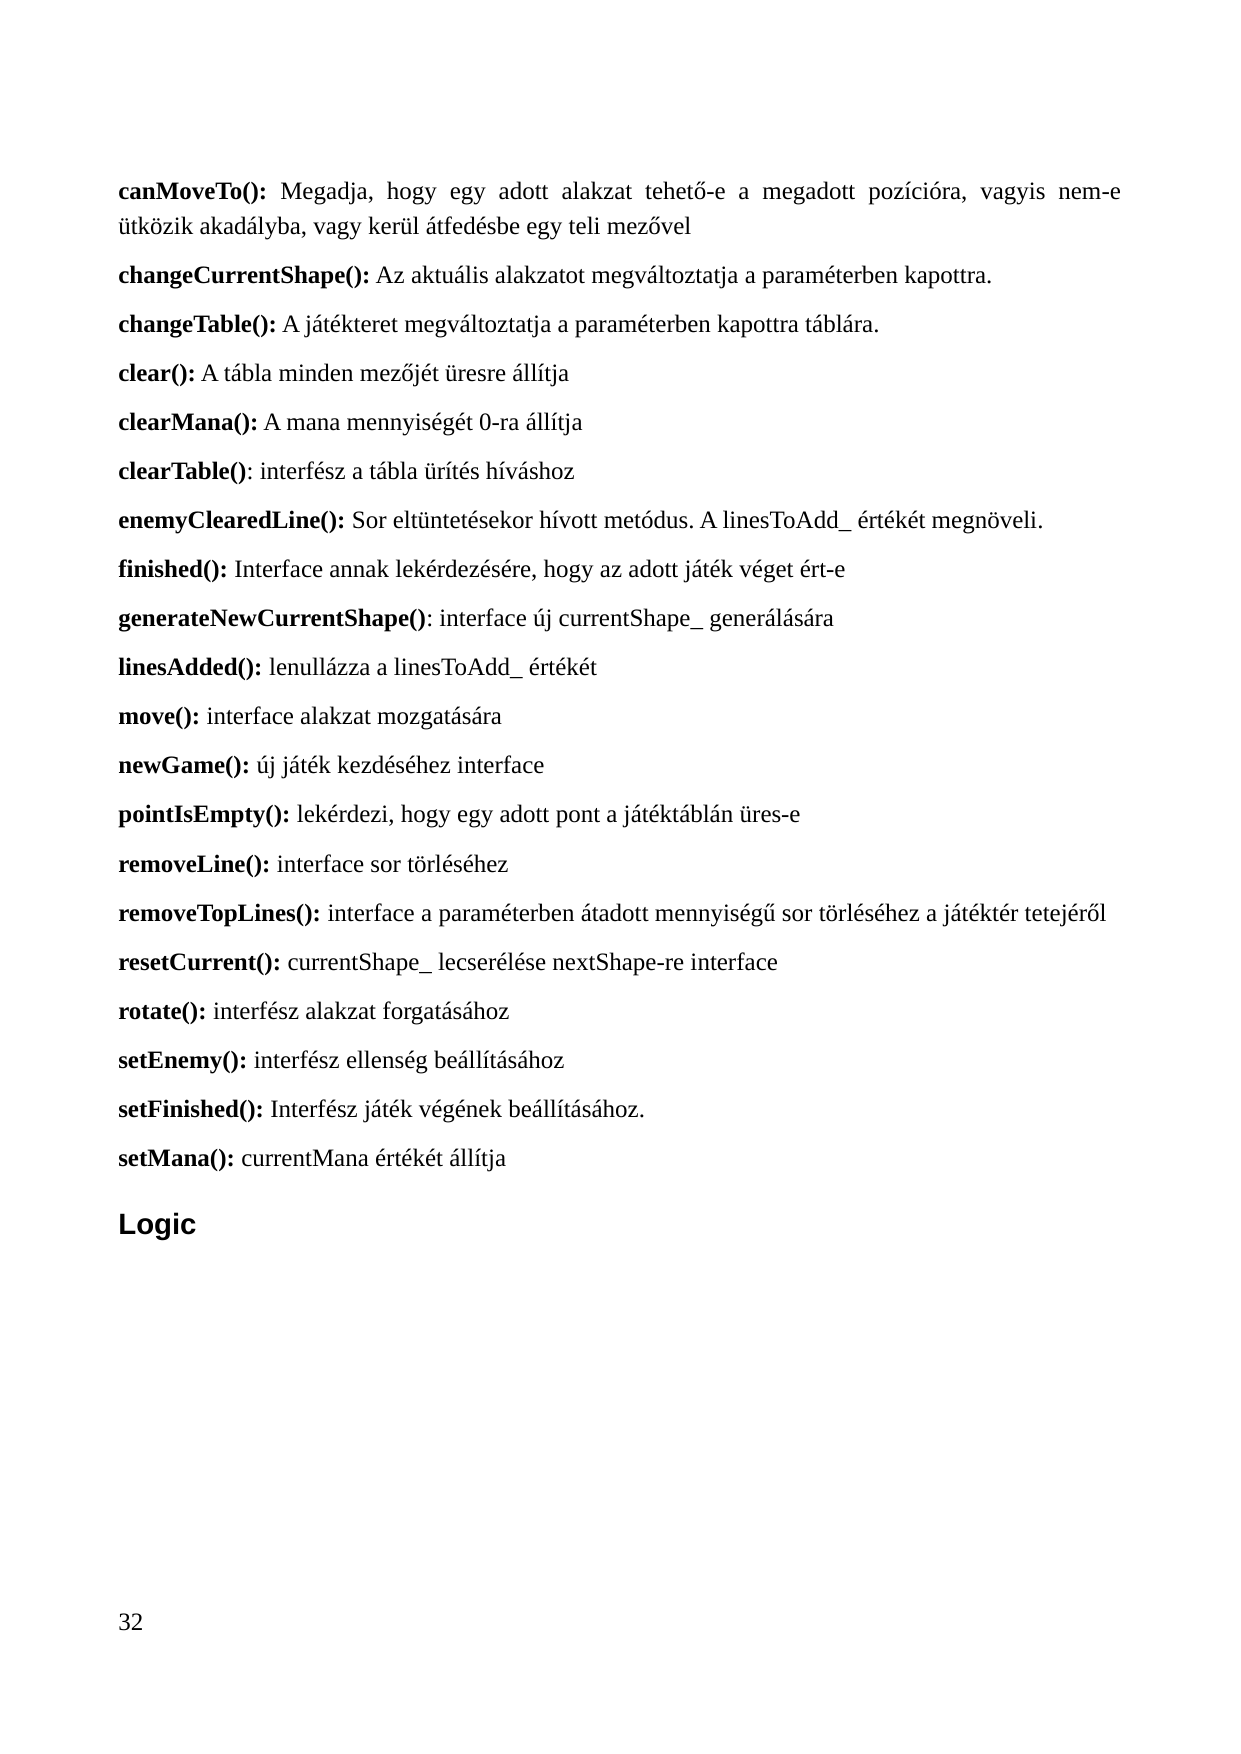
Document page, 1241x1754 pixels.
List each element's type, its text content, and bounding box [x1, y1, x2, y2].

text linesAdded(): lenullázza a linesToAdd_ értékét [118, 652, 1122, 681]
text removeTopLines(): interface a paraméterben átadott mennyiségű sor törléséhez a játéktér tetejéről [118, 898, 1122, 926]
text clearTable(): interfész a tábla ürítés híváshoz [118, 456, 1122, 485]
subtitle Logic [118, 1207, 1122, 1240]
text setFinished(): Interfész játék végének beállításához. [118, 1094, 1122, 1123]
text changeTable(): A játékteret megváltoztatja a paraméterben kapottra táblára. [118, 309, 1122, 338]
text canMoveTo(): Megadja, hogy egy adott alakzat tehető-e a megadott pozícióra, vagyis nem-e ütközik akadályba, vagy kerül átfedésbe egy teli mezővel [118, 176, 1122, 239]
text generateNewCurrentShape(): interface új currentShape_ generálására [118, 603, 1122, 632]
text clearMana(): A mana mennyiségét 0-ra állítja [118, 407, 1122, 436]
text removeLine(): interface sor törléséhez [118, 849, 1122, 877]
text setMana(): currentMana értékét állítja [118, 1143, 1122, 1172]
text rotate(): interfész alakzat forgatásához [118, 996, 1122, 1024]
text finished(): Interface annak lekérdezésére, hogy az adott játék véget ért-e [118, 554, 1122, 583]
text newGame(): új játék kezdéséhez interface [118, 751, 1122, 779]
text clear(): A tábla minden mezőjét üresre állítja [118, 358, 1122, 387]
text pointIsEmpty(): lekérdezi, hogy egy adott pont a játéktáblán üres-e [118, 799, 1122, 828]
text changeCurrentShape(): Az aktuális alakzatot megváltoztatja a paraméterben kapottra. [118, 260, 1122, 289]
text enemyClearedLine(): Sor eltüntetésekor hívott metódus. A linesToAdd_ értékét megnöveli. [118, 505, 1122, 534]
text setEnemy(): interfész ellenség beállításához [118, 1045, 1122, 1074]
text resetCurrent(): currentShape_ lecserélése nextShape-re interface [118, 947, 1122, 976]
text move(): interface alakzat mozgatására [118, 701, 1122, 730]
